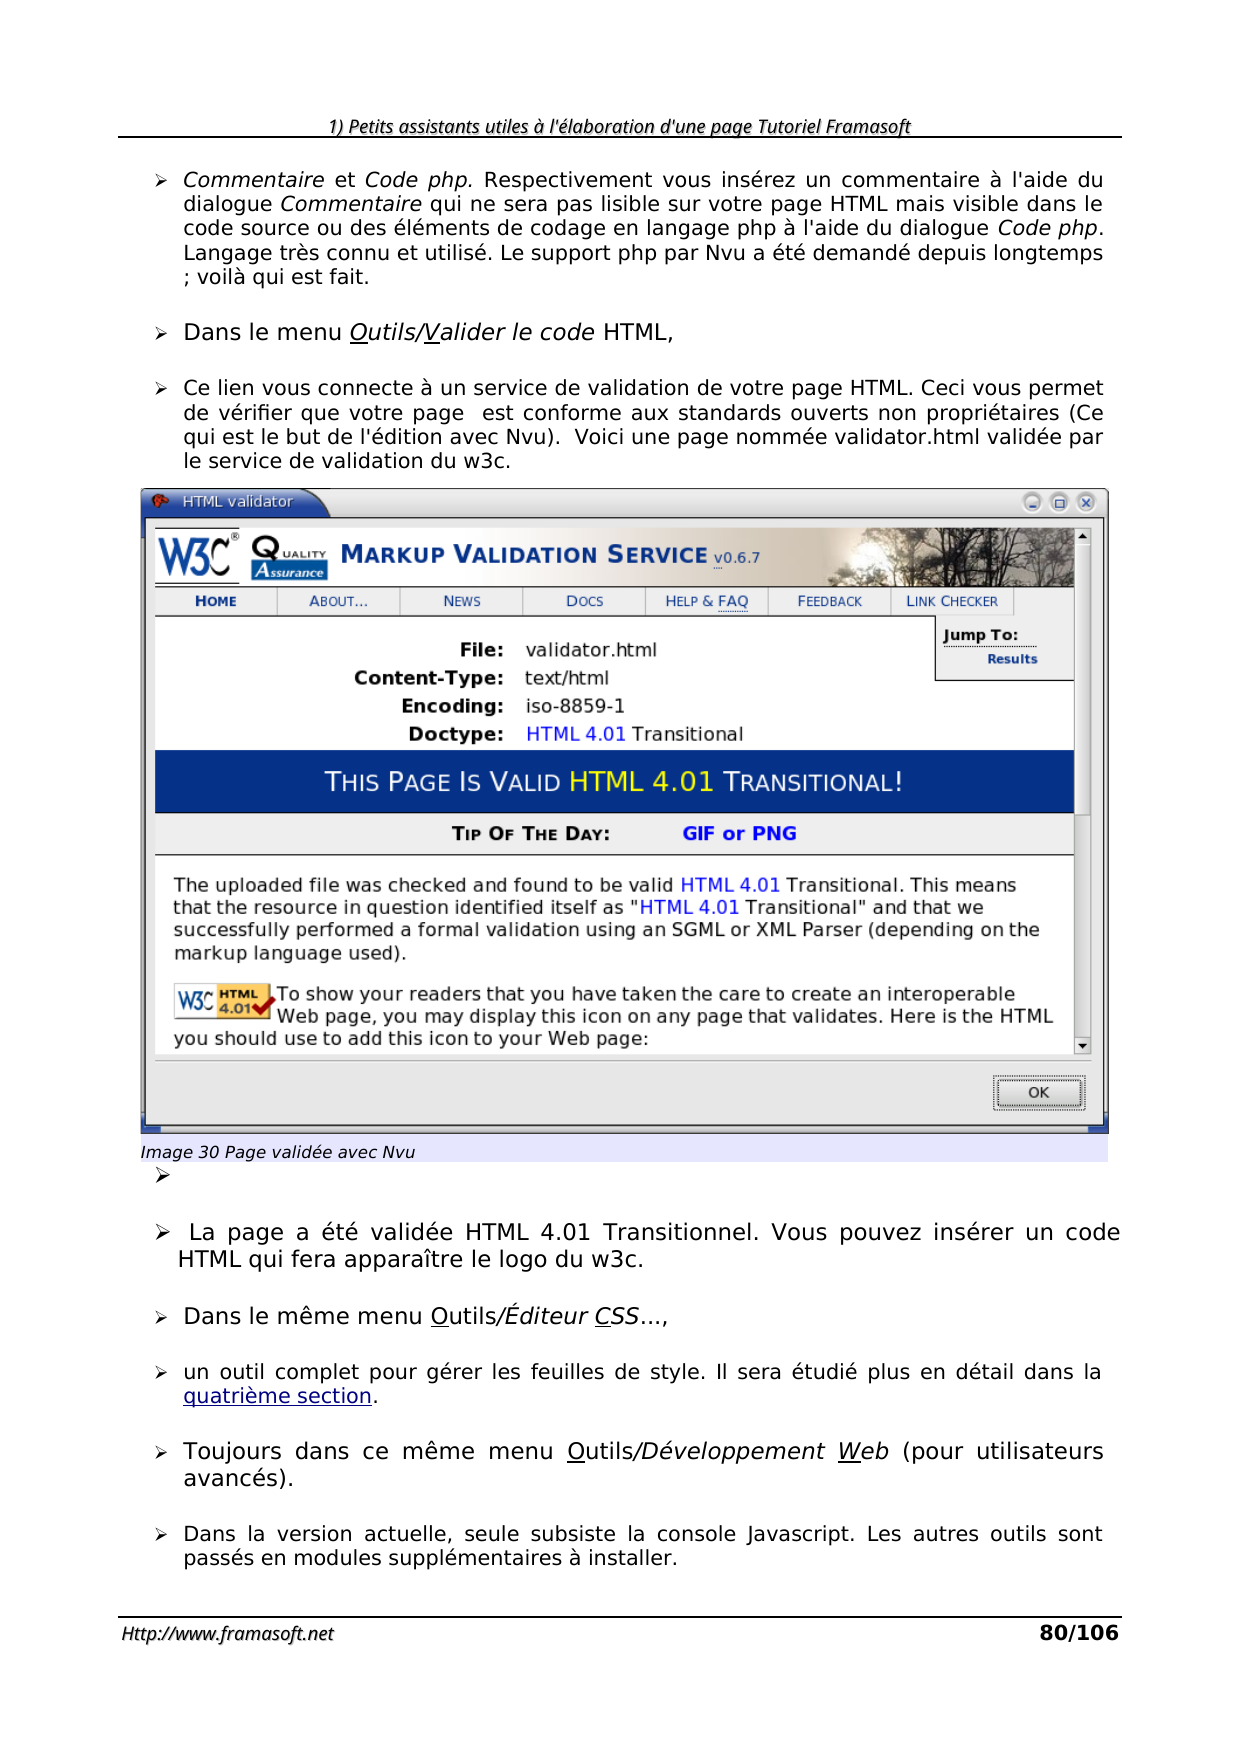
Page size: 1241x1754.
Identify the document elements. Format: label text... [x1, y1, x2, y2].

list Commentaire et Code php. Respectivement vous insérez un commentaire à l'aide du dialogue Commentaire qui ne sera pas lisible sur votre page HTML mais visible dans le code source ou des éléments de codage en langage php à l'aide du dialogue Code php. Langage très connu et utilisé. Le support php par Nvu a été demandé depuis longtemps ; voilà qui est fait. [153, 168, 1104, 289]
list Image 30 Page validée avec Nvu [141, 1134, 1109, 1162]
list La page a été validée HTML 4.01 Transitionnel. Vous pouvez insérer un code HTML qui fera apparaître le logo du w3c. [153, 1219, 1122, 1273]
list Dans le menu Outils/Valider le code HTML, [153, 319, 1104, 346]
list un outil complet pour gérer les feuilles de style. Il sera étudié plus en détail dans la quatrième section. [153, 1360, 1104, 1408]
picture [140, 488, 1109, 1134]
list Toujours dans ce même menu Outils/Développement Web (pour utilisateurs avancés). [153, 1438, 1104, 1492]
list Dans le même menu Outils/Éditeur CSS..., [153, 1303, 1104, 1330]
list Ce lien vous connecte à un service de validation de votre page HTML. Ceci vous permet de vérifier que votre page est conforme aux standards ouverts non propriétaires (Ce qui est le but de l'édition avec Nvu). Voici une page nommée validator.html validée par le service de validation du w3c. [153, 376, 1104, 473]
list Dans la version actuelle, seule subsiste la console Javascript. Les autres outils sont passés en modules supplémentaires à installer. [153, 1522, 1104, 1571]
